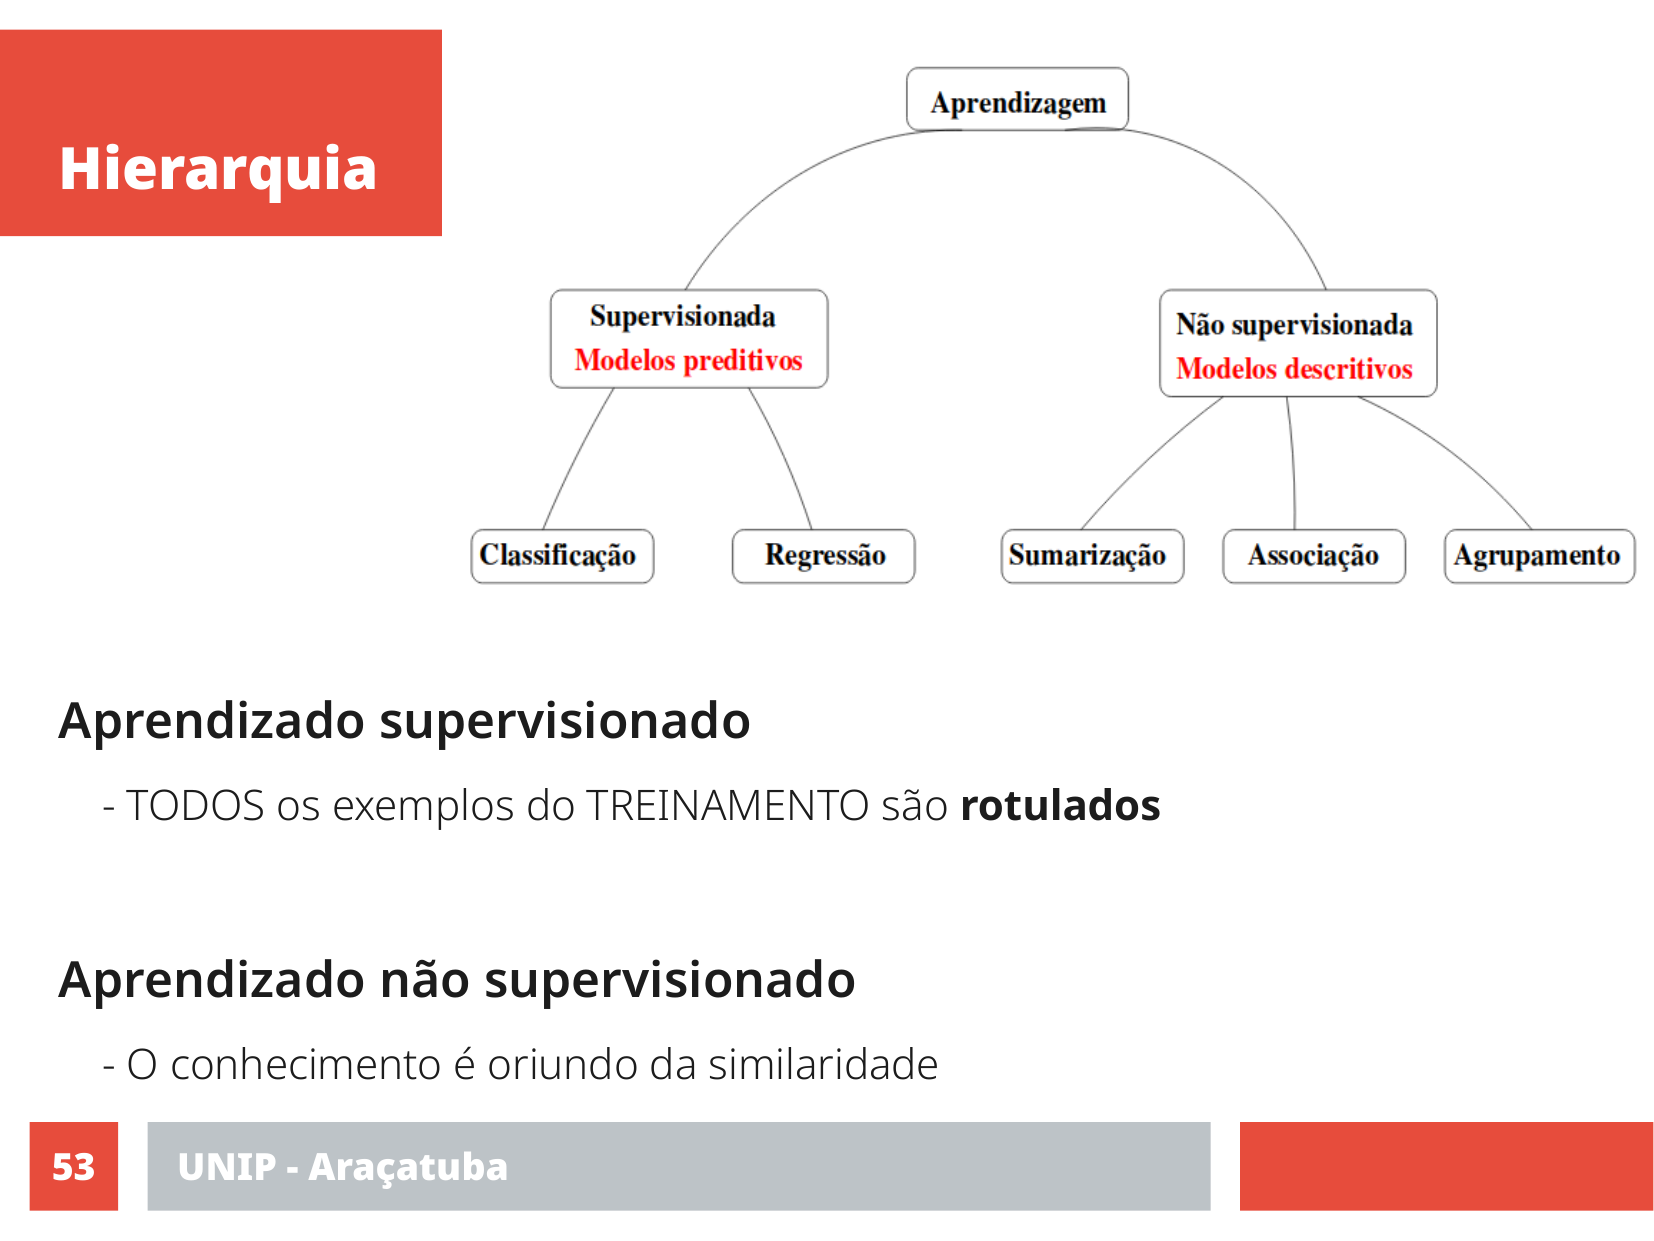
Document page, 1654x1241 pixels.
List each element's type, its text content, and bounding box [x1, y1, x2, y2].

list Aprendizado supervisionado - TODOS os exemplos do TREINAMENTO são rotulados Aprendizado não supervisionado - O conhecimento é oriundo da similaridade [59, 324, 1565, 1093]
title Hierarquia [59, 59, 442, 207]
picture [442, 27, 1654, 636]
